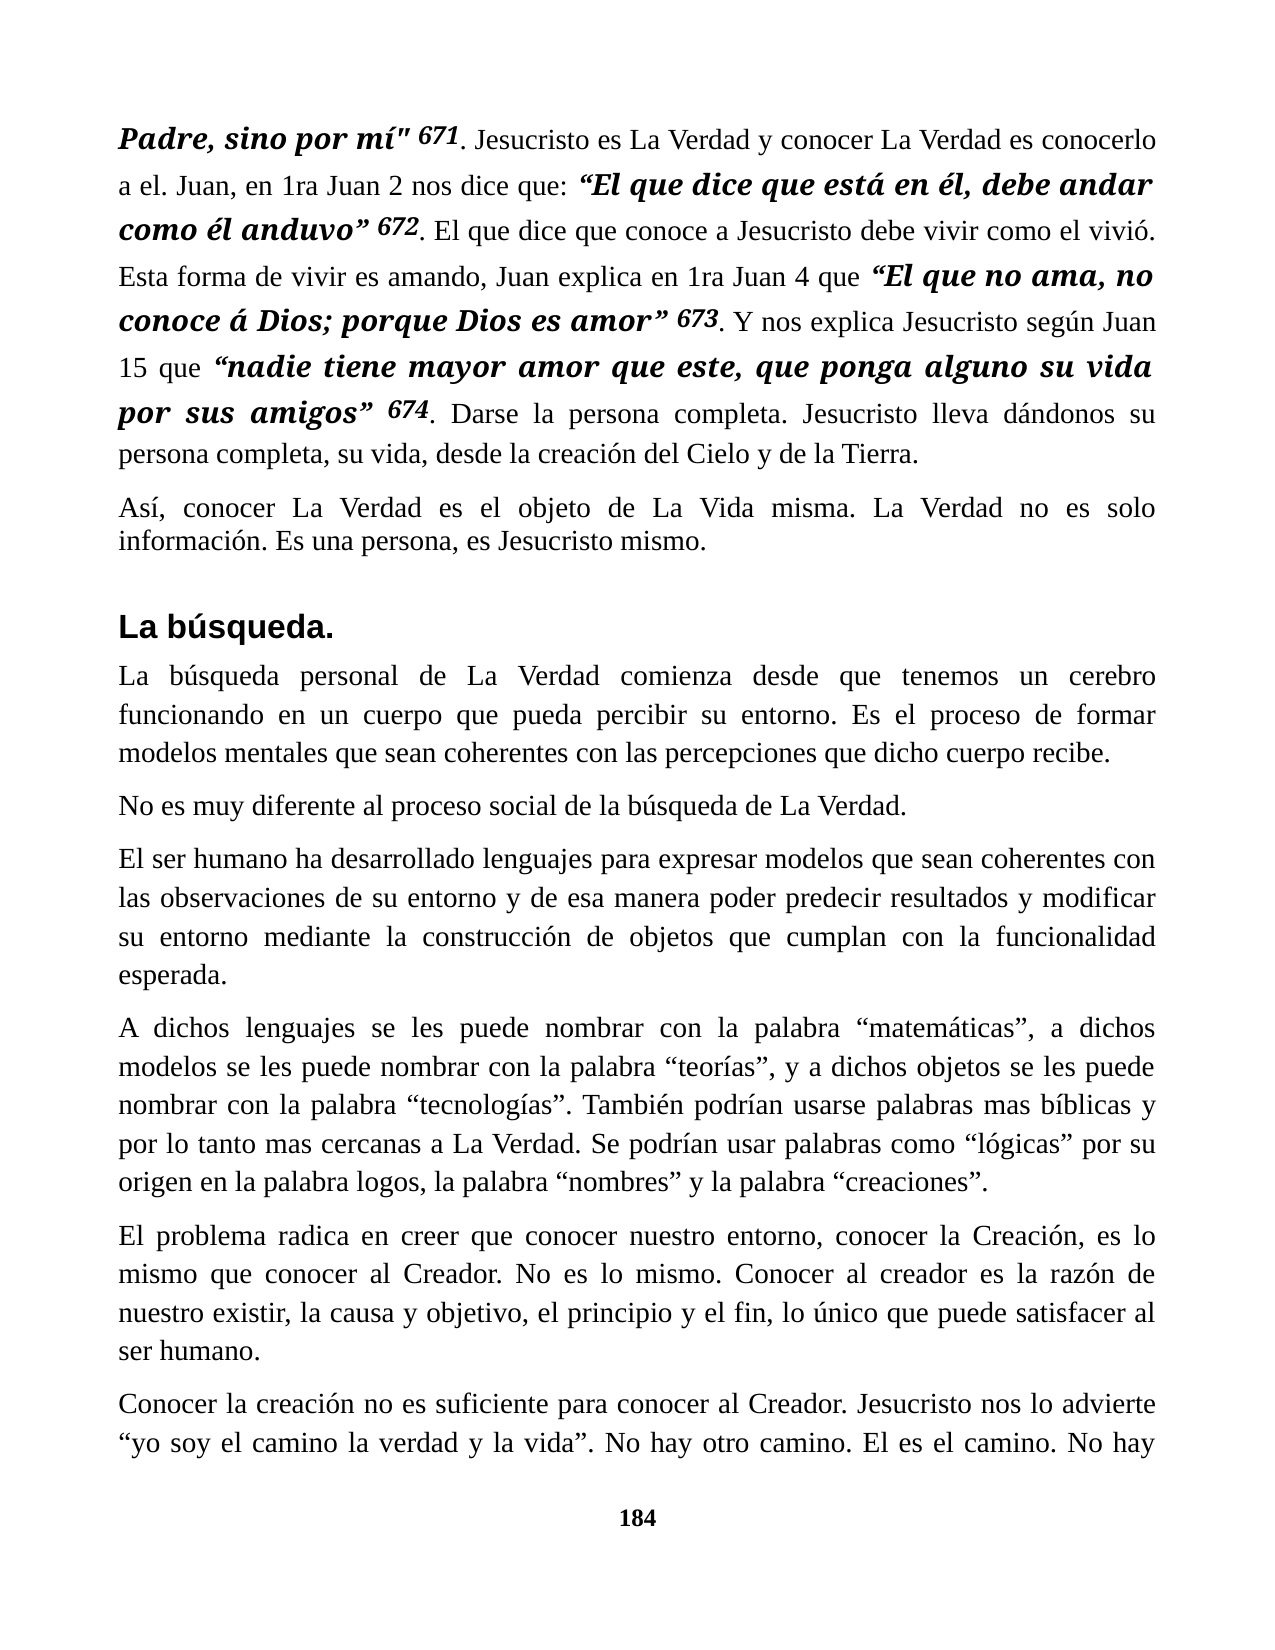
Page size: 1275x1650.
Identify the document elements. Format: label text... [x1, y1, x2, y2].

text A dichos lenguajes se les puede nombrar con la palabra “matemáticas”, a dichos modelos se les puede nombrar con la palabra “teorías”, y a dichos objetos se les puede nombrar con la palabra “tecnologías”. También podrían usarse palabras mas bíblicas y por lo tanto mas cercanas a La Verdad. Se podrían usar palabras como “lógicas” por su origen en la palabra logos, la palabra “nombres” y la palabra “creaciones”. [118, 1010, 1157, 1198]
subtitle La búsqueda. [118, 607, 1157, 646]
text Conocer la creación no es suficiente para conocer al Creador. Jesucristo nos lo advierte “yo soy el camino la verdad y la vida”. No hay otro camino. El es el camino. No hay [118, 1386, 1157, 1458]
text No es muy diferente al proceso social de la búsqueda de La Verdad. [118, 788, 1157, 822]
text Padre, sino por mí" . Jesucristo es La Verdad y conocer La Verdad es conocerlo a el. Juan, en 1ra Juan 2 nos dice que: “El que dice que está en él, debe andar como él anduvo” . El que dice que conoce a Jesucristo debe vivir como el vivió. Esta forma de vivir es amando, Juan explica en 1ra Juan 4 que “El que no ama, no conoce á Dios; porque Dios es amor” . Y nos explica Jesucristo según Juan 15 que “nadie tiene mayor amor que este, que ponga alguno su vida por sus amigos” . Darse la persona completa. Jesucristo lleva dándonos su persona completa, su vida, desde la creación del Cielo y de la Tierra. [118, 118, 1157, 470]
text El problema radica en creer que conocer nuestro entorno, conocer la Creación, es lo mismo que conocer al Creador. No es lo mismo. Conocer al creador es la razón de nuestro existir, la causa y objetivo, el principio y el fin, lo único que puede satisfacer al ser humano. [118, 1218, 1157, 1367]
text Así, conocer La Verdad es el objeto de La Vida misma. La Verdad no es solo información. Es una persona, es Jesucristo mismo. [118, 490, 1157, 557]
text La búsqueda personal de La Verdad comienza desde que tenemos un cerebro funcionando en un cuerpo que pueda percibir su entorno. Es el proceso de formar modelos mentales que sean coherentes con las percepciones que dicho cuerpo recibe. [118, 658, 1157, 769]
text El ser humano ha desarrollado lenguajes para expresar modelos que sean coherentes con las observaciones de su entorno y de esa manera poder predecir resultados y modificar su entorno mediante la construcción de objetos que cumplan con la funcionalidad esperada. [118, 842, 1157, 991]
